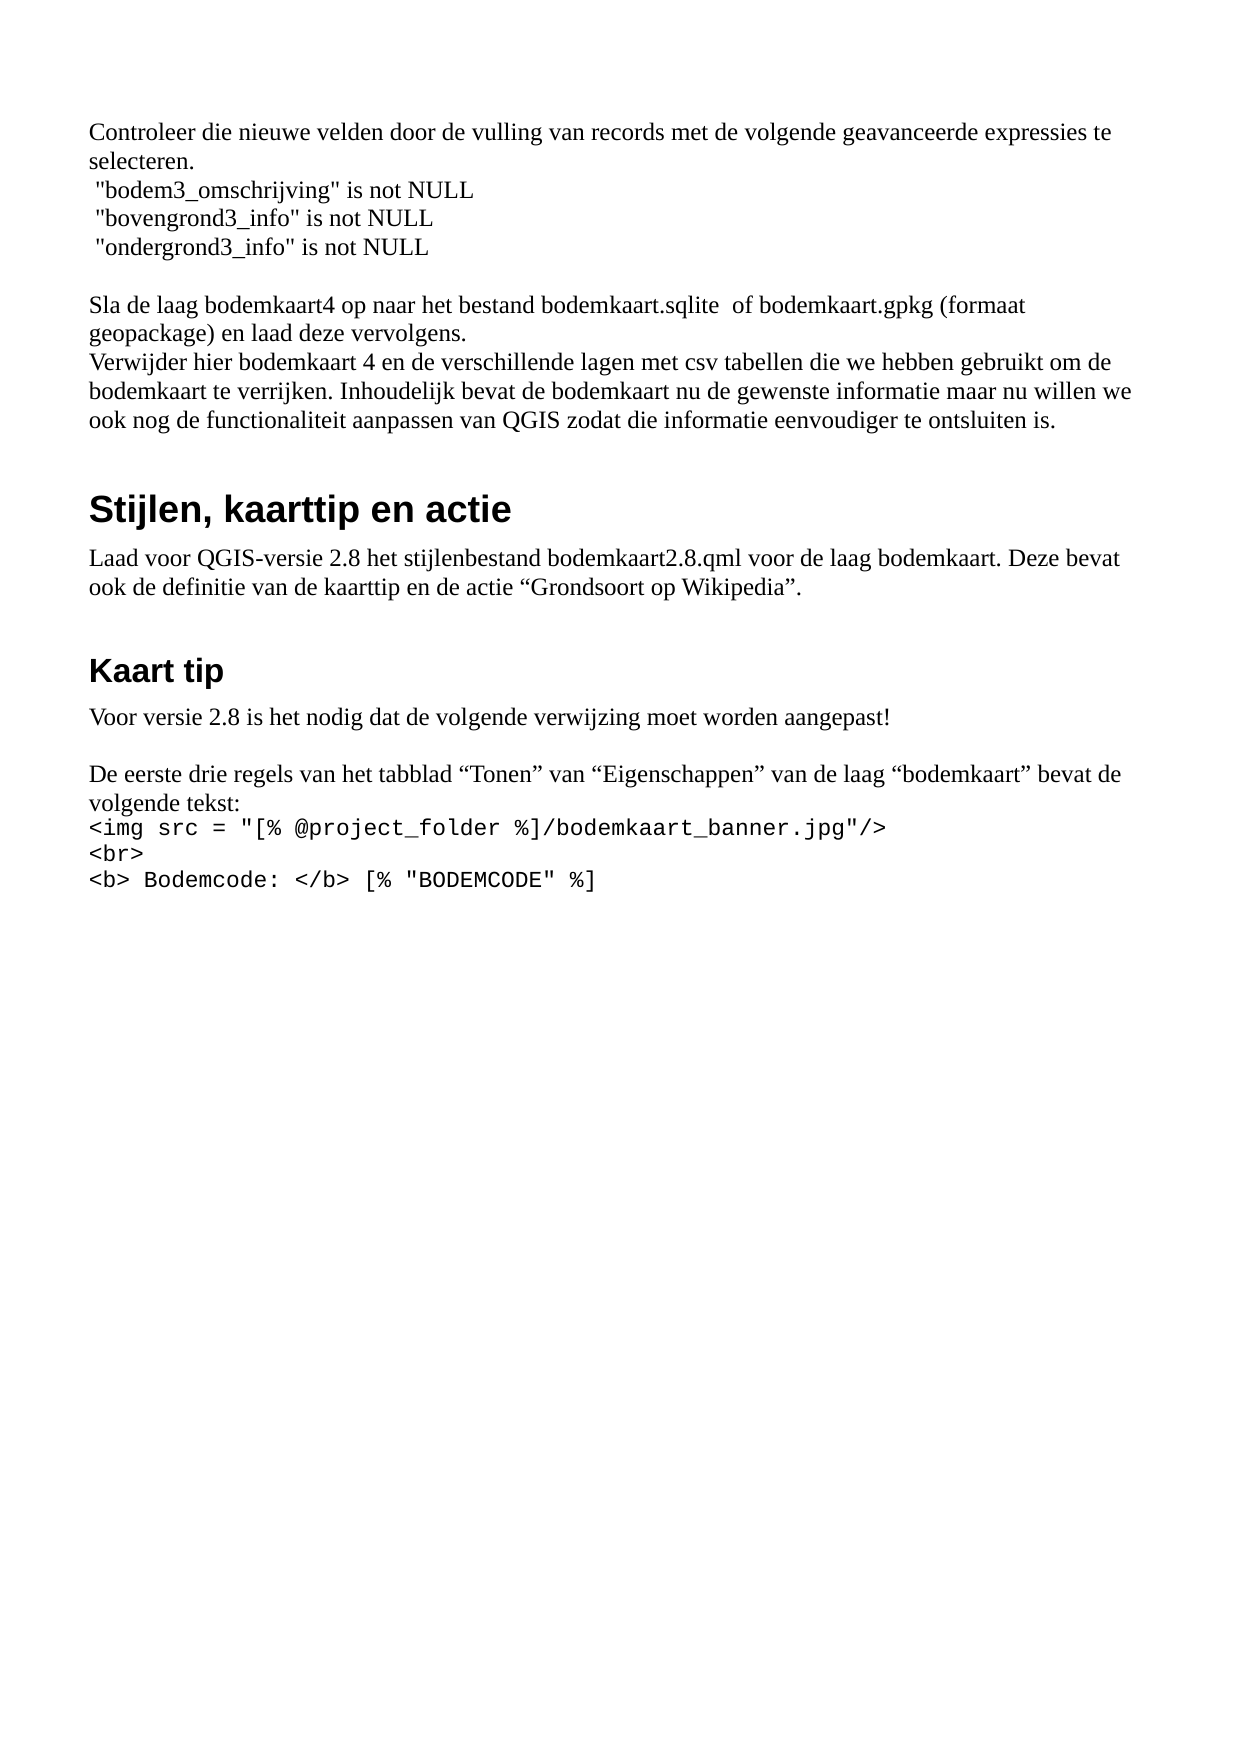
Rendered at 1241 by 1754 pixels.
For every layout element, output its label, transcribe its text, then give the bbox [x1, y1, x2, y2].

text <img src = "[% @project_folder %]/bodemkaart_banner.jpg"/> [88, 817, 1152, 843]
subtitle Kaart tip [88, 651, 1152, 689]
text Laad voor QGIS-versie 2.8 het stijlenbestand bodemkaart2.8.qml voor de laag bodemkaart. Deze bevat ook de definitie van de kaarttip en de actie “Grondsoort op Wikipedia”. [88, 543, 1152, 601]
text Voor versie 2.8 is het nodig dat de volgende verwijzing moet worden aangepast! [88, 702, 1152, 730]
text Controleer die nieuwe velden door de vulling van records met de volgende geavanceerde expressies te selecteren. [88, 117, 1152, 175]
text "bovengrond3_info" is not NULL [88, 203, 1152, 232]
text "bodem3_omschrijving" is not NULL [88, 175, 1152, 203]
text <br> [88, 843, 1152, 868]
text <b> Bodemcode: </b> [% "BODEMCODE" %] [88, 868, 1152, 894]
text Verwijder hier bodemkaart 4 en de verschillende lagen met csv tabellen die we hebben gebruikt om de bodemkaart te verrijken. Inhoudelijk bevat de bodemkaart nu de gewenste informatie maar nu willen we ook nog de functionaliteit aanpassen van QGIS zodat die informatie eenvoudiger te ontsluiten is. [88, 347, 1152, 433]
text "ondergrond3_info" is not NULL [88, 232, 1152, 261]
subtitle Stijlen, kaarttip en actie [88, 487, 1152, 531]
text De eerste drie regels van het tabblad “Tonen” van “Eigenschappen” van de laag “bodemkaart” bevat de volgende tekst: [88, 759, 1152, 817]
text Sla de laag bodemkaart4 op naar het bestand bodemkaart.sqlite of bodemkaart.gpkg (formaat geopackage) en laad deze vervolgens. [88, 290, 1152, 347]
